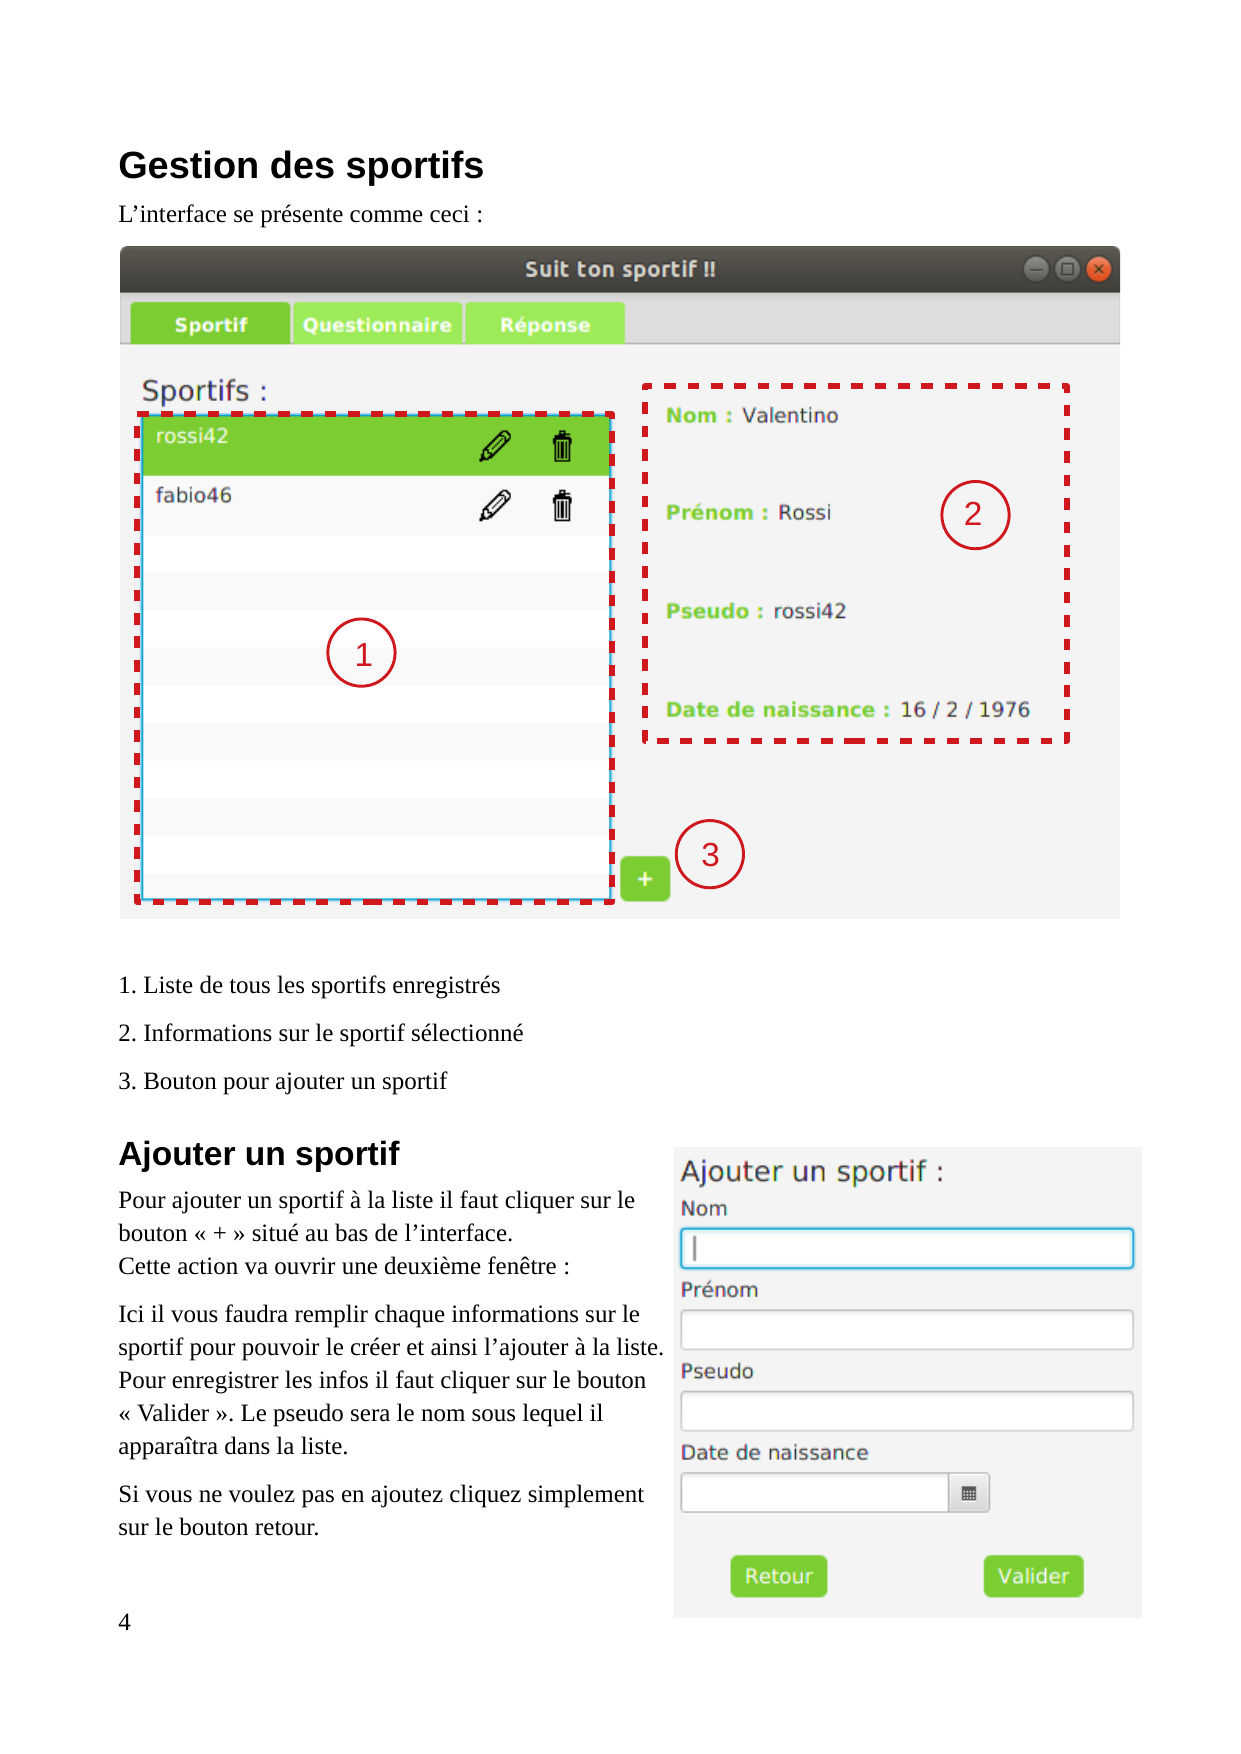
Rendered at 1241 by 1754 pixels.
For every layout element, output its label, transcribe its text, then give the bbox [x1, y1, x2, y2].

text L’interface se présente comme ceci : [118, 199, 1122, 228]
text 2. Informations sur le sportif sélectionné [118, 1018, 1122, 1047]
text Si vous ne voulez pas en ajoutez cliquez simplement sur le bouton retour. [118, 1479, 673, 1541]
picture [673, 1147, 1142, 1618]
subtitle Gestion des sportifs [118, 143, 1122, 187]
subtitle Ajouter un sportif [118, 1134, 1122, 1173]
text 3. Bouton pour ajouter un sportif [118, 1066, 1122, 1094]
text Ici il vous faudra remplir chaque informations sur le sportif pour pouvoir le créer et ainsi l’ajouter à la liste. Pour enregistrer les infos il faut cliquer sur le bouton « Valider ». Le pseudo sera le nom sous lequel il apparaîtra dans la liste. [118, 1299, 673, 1460]
text 1. Liste de tous les sportifs enregistrés [118, 971, 1122, 999]
text Pour ajouter un sportif à la liste il faut cliquer sur le bouton « + » situé au bas de l’interface. Cette action va ouvrir une deuxième fenêtre : [118, 1185, 673, 1280]
picture [120, 246, 1121, 919]
